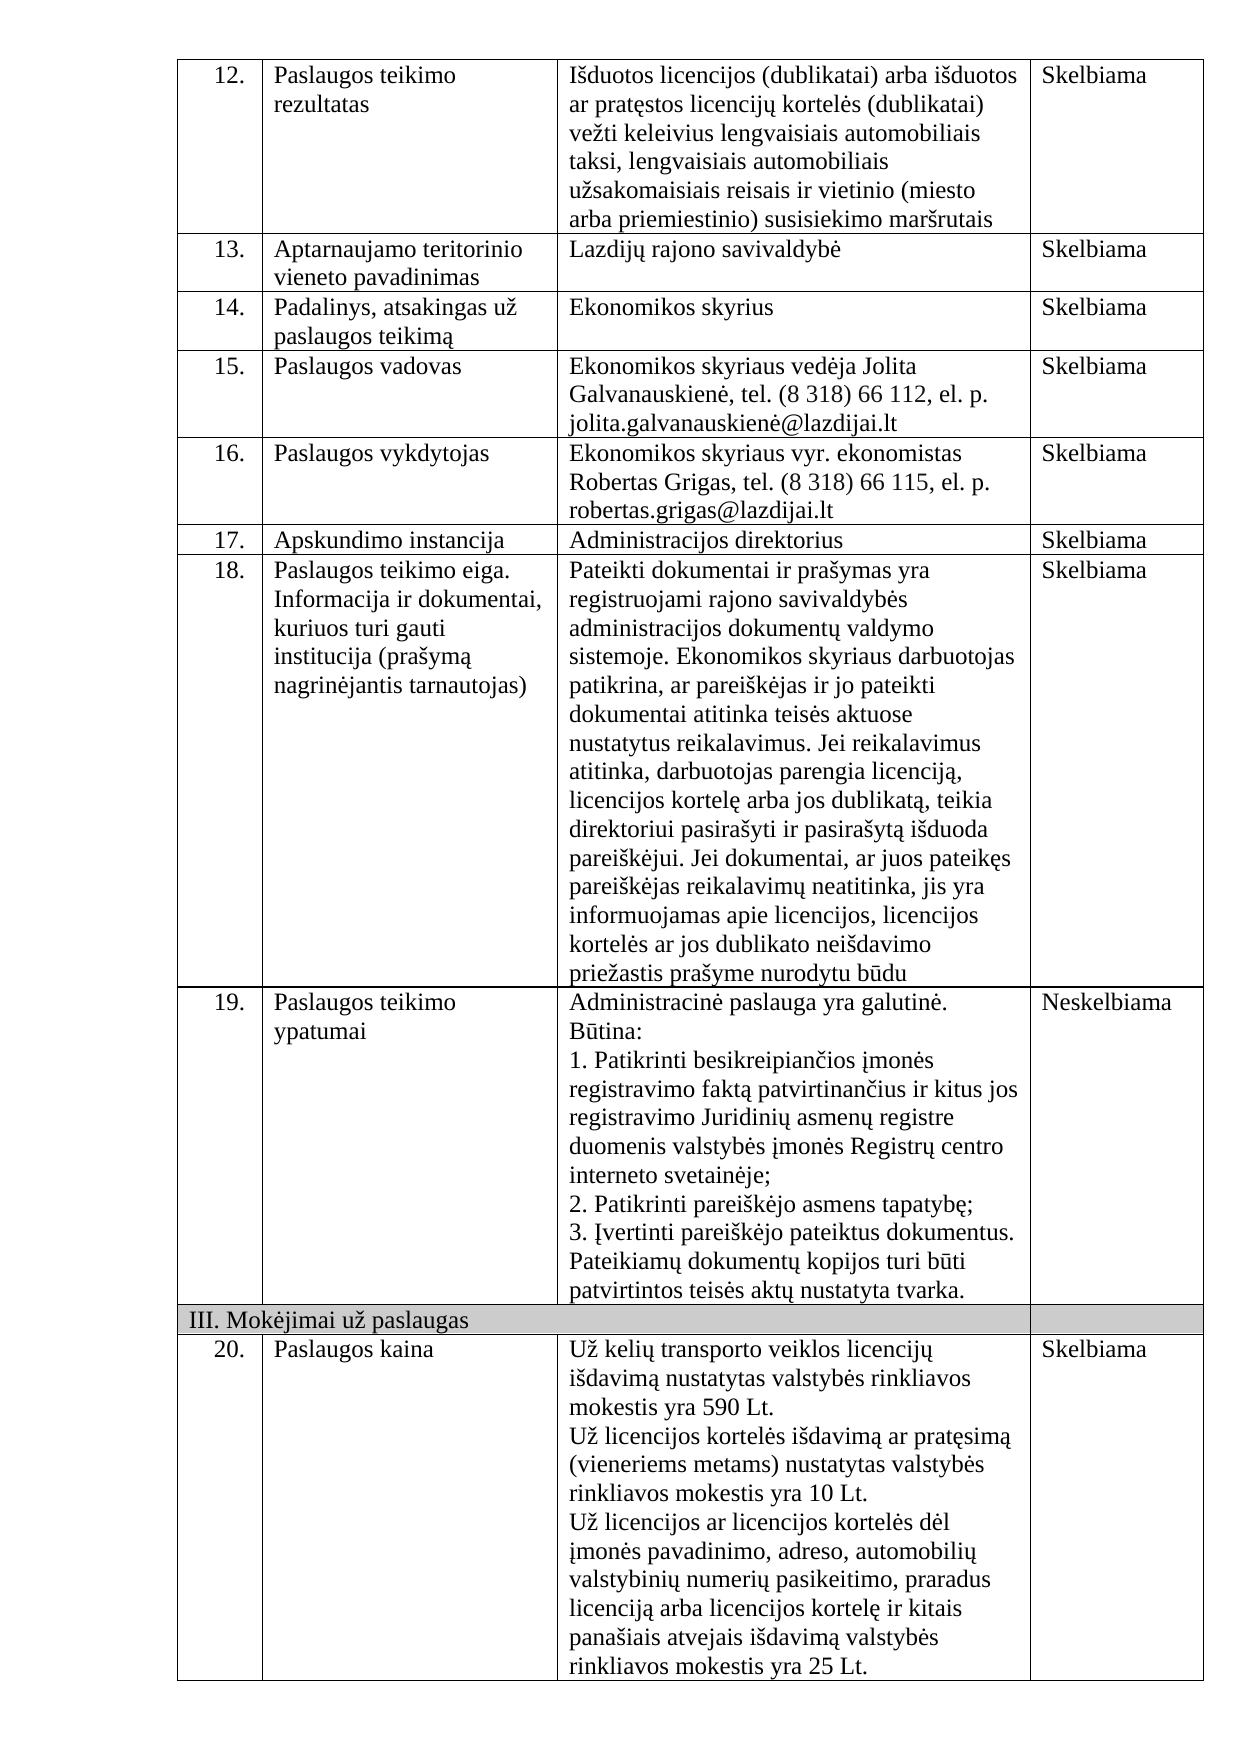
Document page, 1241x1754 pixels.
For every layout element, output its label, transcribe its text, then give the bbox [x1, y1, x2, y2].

table_cell Paslaugos teikimo eiga. Informacija ir dokumentai, kuriuos turi gauti institucija (prašymą nagrinėjantis tarnautojas) [263, 555, 557, 986]
table_cell Neskelbiama [1031, 988, 1203, 1304]
table_cell Išduotos licencijos (dublikatai) arba išduotos ar pratęstos licencijų kortelės (dublikatai) vežti keleivius lengvaisiais automobiliais taksi, lengvaisiais automobiliais užsakomaisiais reisais ir vietinio (miesto arba priemiestinio) susisiekimo maršrutais [558, 60, 1030, 233]
table_cell Ekonomikos skyrius [558, 292, 1030, 350]
table_cell Administracijos direktorius [558, 525, 1030, 554]
table_cell Skelbiama [1031, 351, 1203, 437]
table_cell Ekonomikos skyriaus vedėja Jolita Galvanauskienė, tel. (8 318) 66 112, el. p. jolita.galvanauskienė@lazdijai.lt [558, 351, 1030, 437]
table_cell Skelbiama [1031, 555, 1203, 986]
table_cell Aptarnaujamo teritorinio vieneto pavadinimas [263, 234, 557, 291]
table_cell Paslaugos teikimo rezultatas [263, 60, 557, 233]
table_cell Skelbiama [1031, 234, 1203, 291]
table_cell Administracinė paslauga yra galutinė. Būtina: 1. Patikrinti besikreipiančios įmonės registravimo faktą patvirtinančius ir kitus jos registravimo Juridinių asmenų registre duomenis valstybės įmonės Registrų centro interneto svetainėje; 2. Patikrinti pareiškėjo asmens tapatybę; 3. Įvertinti pareiškėjo pateiktus dokumentus. Pateikiamų dokumentų kopijos turi būti patvirtintos teisės aktų nustatyta tvarka. [558, 988, 1030, 1304]
table_cell 13. [178, 234, 262, 291]
table_cell Skelbiama [1031, 60, 1203, 233]
table_cell Paslaugos vykdytojas [263, 438, 557, 524]
table_cell Skelbiama [1031, 438, 1203, 524]
table_cell 20. [178, 1335, 262, 1679]
table_cell Skelbiama [1031, 292, 1203, 350]
table_cell 12. [178, 60, 262, 233]
table_cell Lazdijų rajono savivaldybė [558, 234, 1030, 291]
table_cell 14. [178, 292, 262, 350]
table_cell 16. [178, 438, 262, 524]
table_cell 15. [178, 351, 262, 437]
table_cell Skelbiama [1031, 1335, 1203, 1679]
table_cell 17. [178, 525, 262, 554]
table_cell 19. [178, 988, 262, 1304]
table_cell Skelbiama [1031, 525, 1203, 554]
table_cell Paslaugos teikimo ypatumai [263, 988, 557, 1304]
table_cell [1031, 1305, 1203, 1333]
table_cell Ekonomikos skyriaus vyr. ekonomistas Robertas Grigas, tel. (8 318) 66 115, el. p. robertas.grigas@lazdijai.lt [558, 438, 1030, 524]
table_cell Padalinys, atsakingas už paslaugos teikimą [263, 292, 557, 350]
table_cell 18. [178, 555, 262, 986]
table_cell Paslaugos kaina [263, 1335, 557, 1679]
table_cell Už kelių transporto veiklos licencijų išdavimą nustatytas valstybės rinkliavos mokestis yra 590 Lt. Už licencijos kortelės išdavimą ar pratęsimą (vieneriems metams) nustatytas valstybės rinkliavos mokestis yra 10 Lt. Už licencijos ar licencijos kortelės dėl įmonės pavadinimo, adreso, automobilių valstybinių numerių pasikeitimo, praradus licenciją arba licencijos kortelę ir kitais panašiais atvejais išdavimą valstybės rinkliavos mokestis yra 25 Lt. [558, 1335, 1030, 1679]
table_cell Apskundimo instancija [263, 525, 557, 554]
table_cell III. Mokėjimai už paslaugas [178, 1305, 1030, 1333]
table_cell Pateikti dokumentai ir prašymas yra registruojami rajono savivaldybės administracijos dokumentų valdymo sistemoje. Ekonomikos skyriaus darbuotojas patikrina, ar pareiškėjas ir jo pateikti dokumentai atitinka teisės aktuose nustatytus reikalavimus. Jei reikalavimus atitinka, darbuotojas parengia licenciją, licencijos kortelę arba jos dublikatą, teikia direktoriui pasirašyti ir pasirašytą išduoda pareiškėjui. Jei dokumentai, ar juos pateikęs pareiškėjas reikalavimų neatitinka, jis yra informuojamas apie licencijos, licencijos kortelės ar jos dublikato neišdavimo priežastis prašyme nurodytu būdu [558, 555, 1030, 986]
table_cell Paslaugos vadovas [263, 351, 557, 437]
